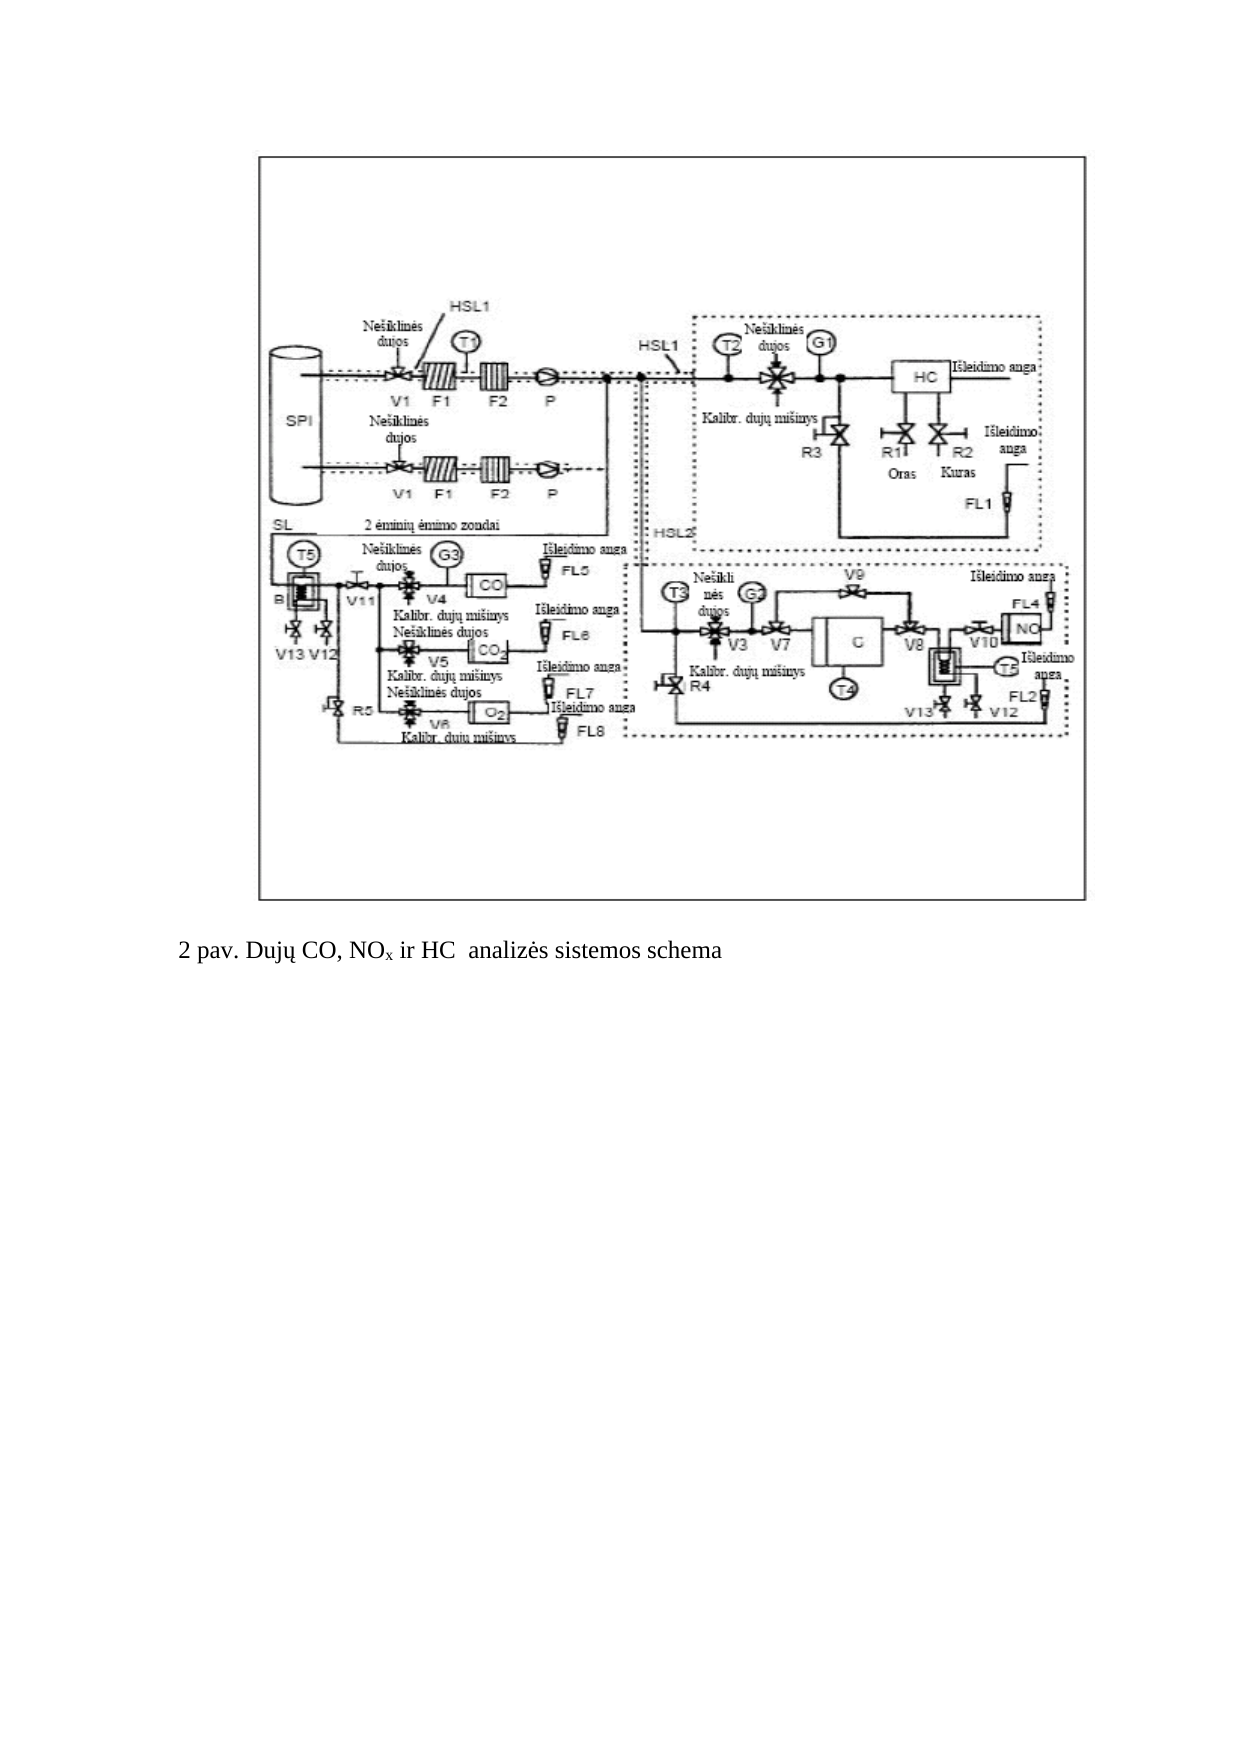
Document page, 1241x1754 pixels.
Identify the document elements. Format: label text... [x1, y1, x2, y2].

text 2 pav. Dujų CO, NOx ir HC analizės sistemos schema [178, 935, 1169, 964]
